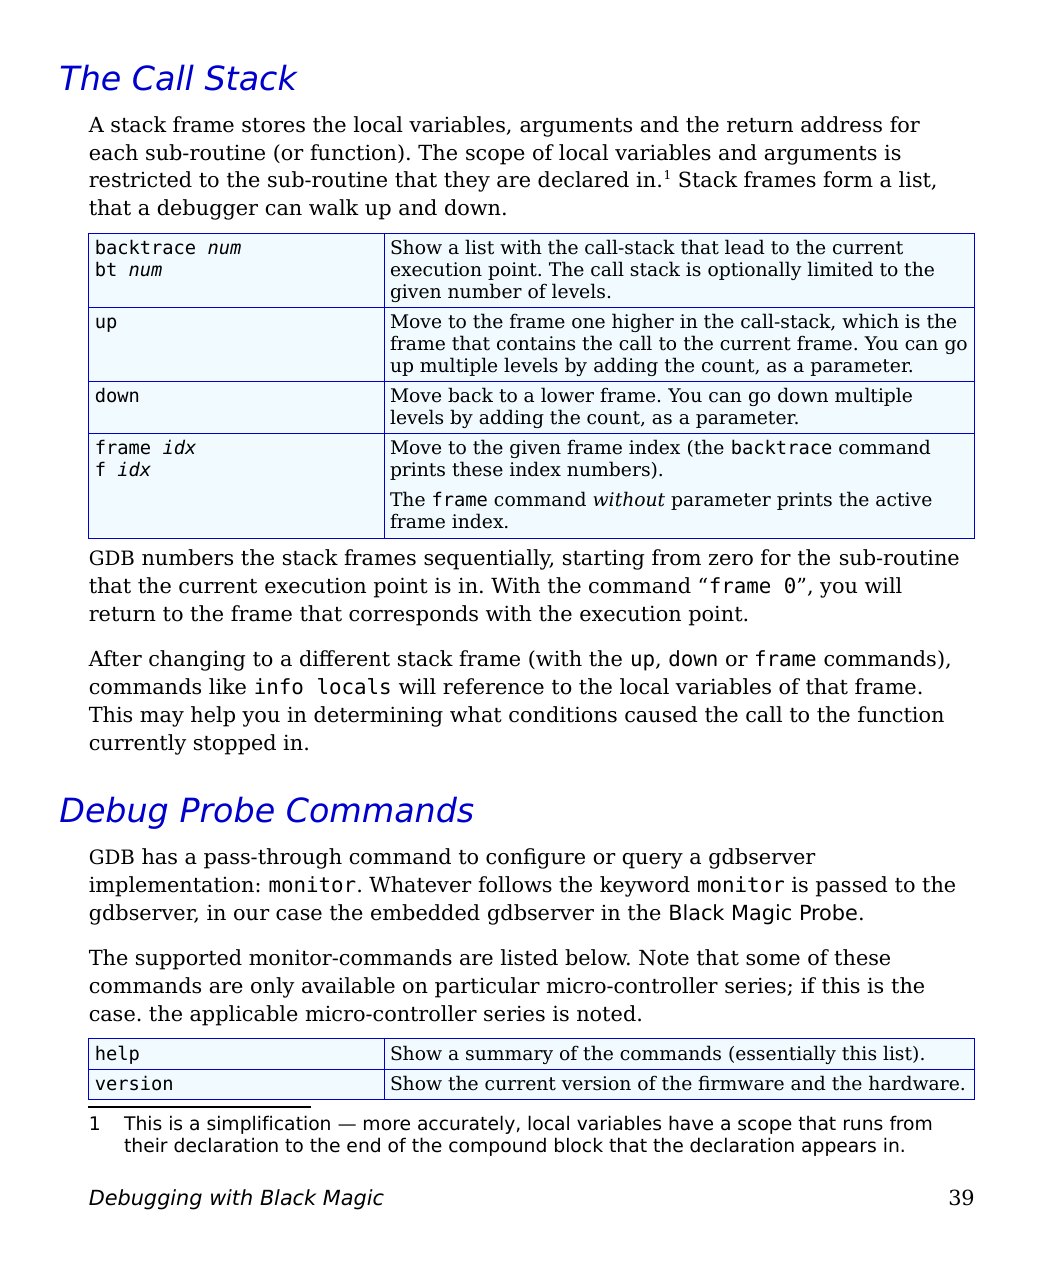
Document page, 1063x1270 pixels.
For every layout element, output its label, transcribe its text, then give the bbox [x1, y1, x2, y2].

text GDB numbers the stack frames sequentially, starting from zero for the sub-routine that the current execution point is in. With the command “frame 0”, you will return to the frame that corresponds with the execution point. [88, 546, 974, 626]
table_header Show a summary of the commands (essentially this list). [385, 1039, 974, 1069]
table_header backtrace num bt num [89, 234, 384, 307]
text After changing to a different stack frame (with the up, down or frame commands), commands like info locals will reference to the local variables of that frame. This may help you in determining what conditions caused the call to the function currently stopped in. [88, 647, 974, 755]
table_cell Move back to a lower frame. You can go down multiple levels by adding the count, as a parameter. [385, 382, 974, 433]
table_cell version [89, 1070, 384, 1099]
text This is a simplification — more accurately, local variables have a scope that runs from their declaration to the end of the compound block that the declaration appears in. [88, 1113, 974, 1157]
table_cell Show the current version of the firmware and the hardware. [385, 1070, 974, 1099]
text The supported monitor-commands are listed below. Note that some of these commands are only available on particular micro-controller series; if this is the case. the applicable micro-controller series is noted. [88, 946, 974, 1026]
text A stack frame stores the local variables, arguments and the return address for each sub-routine (or function). The scope of local variables and arguments is restricted to the sub-routine that they are declared in. Stack frames form a list, that a debugger can walk up and down. [88, 113, 974, 220]
subtitle Debug Probe Commands [59, 791, 974, 830]
table_cell Move to the frame one higher in the call-stack, which is the frame that contains the call to the current frame. You can go up multiple levels by adding the count, as a parameter. [385, 308, 974, 381]
table_cell frame idx f idx [89, 434, 384, 537]
table_header Show a list with the call-stack that lead to the current execution point. The call stack is optionally limited to the given number of levels. [385, 234, 974, 307]
text GDB has a pass-through command to configure or query a gdbserver implementation: monitor. Whatever follows the keyword monitor is passed to the gdbserver, in our case the embedded gdbserver in the Black Magic Probe. [88, 845, 974, 925]
subtitle The Call Stack [59, 59, 974, 98]
table_cell down [89, 382, 384, 433]
table_header help [89, 1039, 384, 1069]
table_cell Move to the given frame index (the backtrace command prints these index numbers). The frame command without parameter prints the active frame index. [385, 434, 974, 537]
table_cell up [89, 308, 384, 381]
